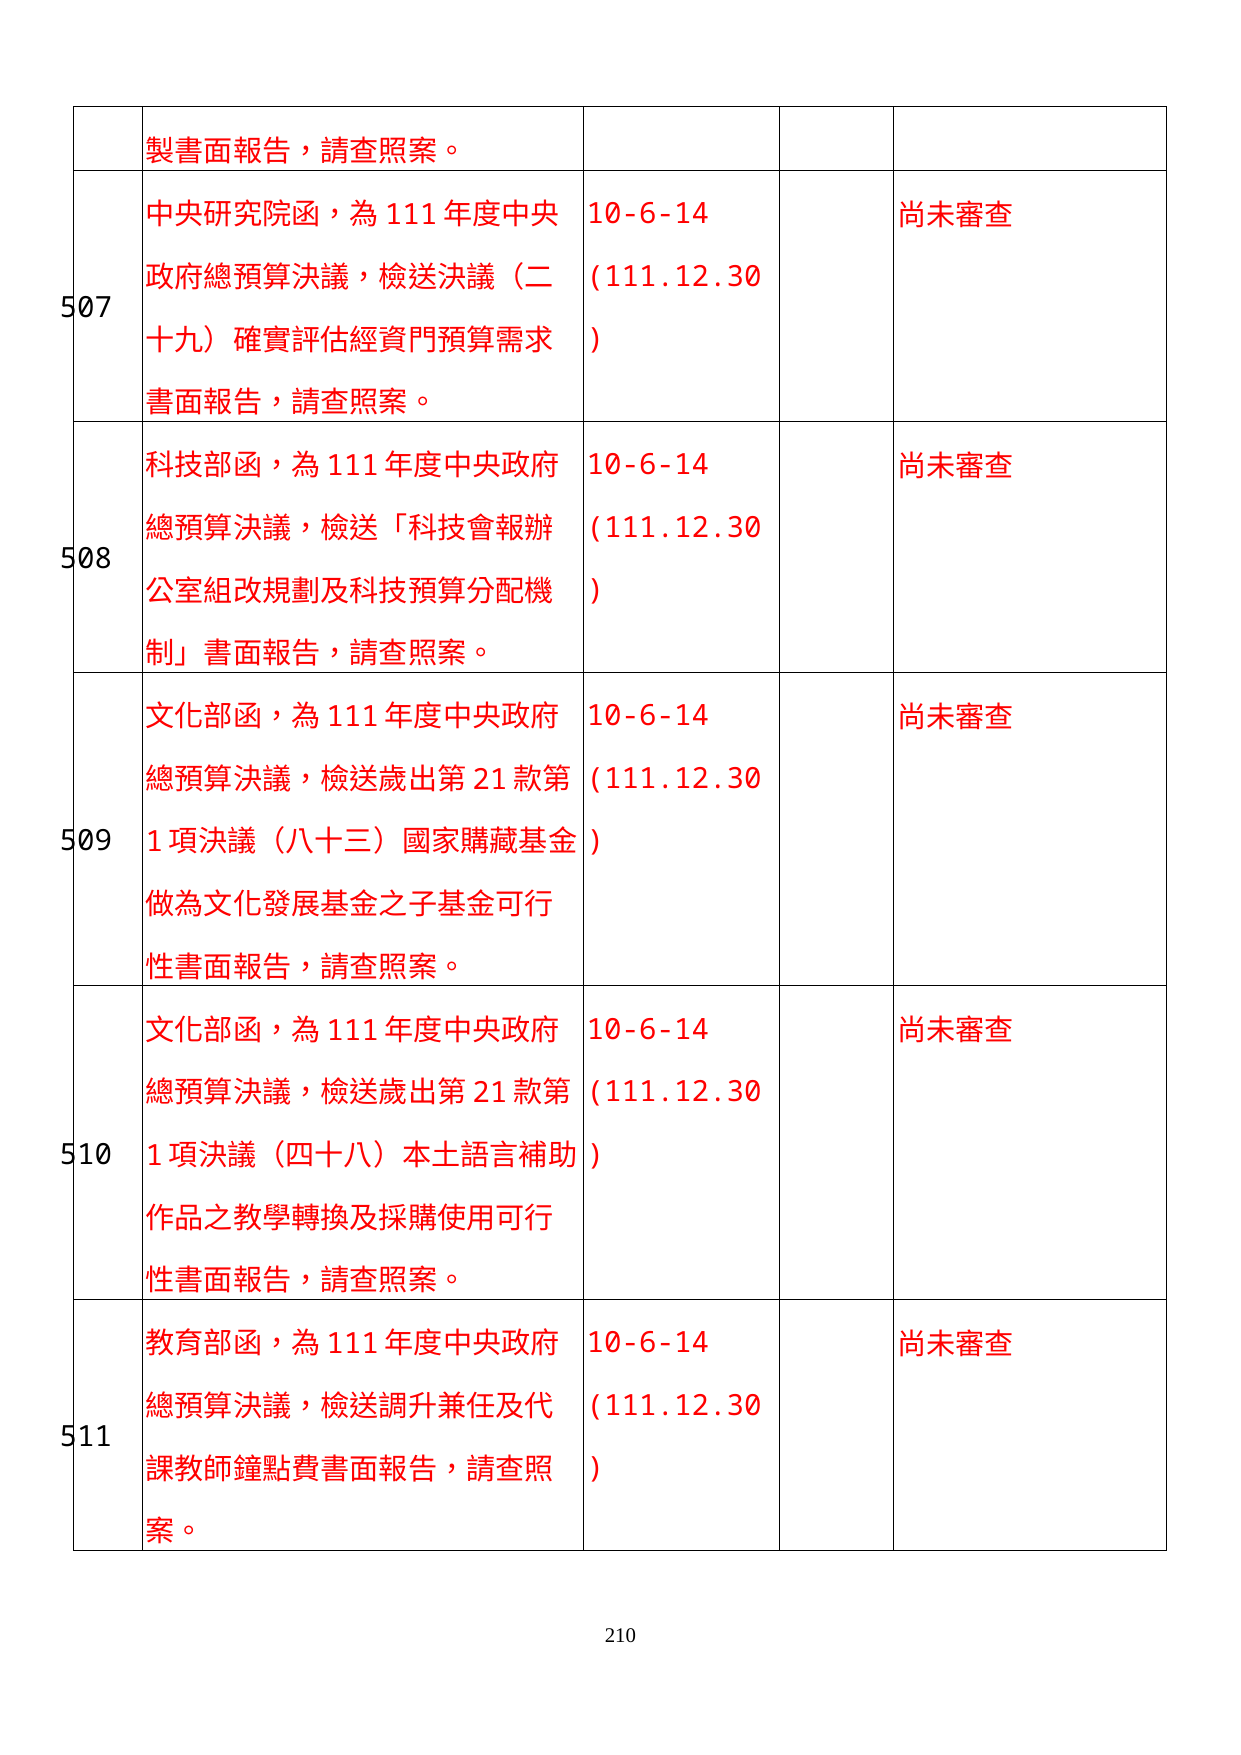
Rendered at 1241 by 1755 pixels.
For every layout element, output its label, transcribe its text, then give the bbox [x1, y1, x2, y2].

table_cell 尚未審查 [894, 171, 1166, 421]
table_cell 中央研究院函，為111年度中央政府總預算決議，檢送決議（二十九）確實評估經資門預算需求書面報告，請查照案。 [143, 171, 583, 421]
table_cell [74, 986, 142, 1299]
table_cell [74, 673, 142, 985]
table_cell [74, 107, 142, 169]
table_cell [780, 171, 893, 421]
table_cell 製書面報告，請查照案。 [143, 107, 583, 169]
table_cell 10-6-14 (111.12.30) [584, 986, 779, 1299]
table_cell [74, 1300, 142, 1550]
table_cell 10-6-14 (111.12.30) [584, 1300, 779, 1550]
table_cell [584, 107, 779, 169]
table_cell 科技部函，為111年度中央政府總預算決議，檢送「科技會報辦公室組改規劃及科技預算分配機制」書面報告，請查照案。 [143, 422, 583, 672]
table_cell [780, 673, 893, 985]
table_cell [894, 107, 1166, 169]
table_cell [780, 422, 893, 672]
table_cell 文化部函，為111年度中央政府總預算決議，檢送歲出第21款第1項決議（八十三）國家購藏基金做為文化發展基金之子基金可行性書面報告，請查照案。 [143, 673, 583, 985]
table_cell 10-6-14 (111.12.30) [584, 171, 779, 421]
table_cell 教育部函，為111年度中央政府總預算決議，檢送調升兼任及代課教師鐘點費書面報告，請查照案。 [143, 1300, 583, 1550]
table_cell 尚未審查 [894, 422, 1166, 672]
table_cell [780, 1300, 893, 1550]
table_cell [74, 422, 142, 672]
table_cell [74, 171, 142, 421]
table_cell [780, 107, 893, 169]
table_cell [780, 986, 893, 1299]
table_cell 尚未審查 [894, 1300, 1166, 1550]
table_cell 尚未審查 [894, 673, 1166, 985]
table_cell 尚未審查 [894, 986, 1166, 1299]
table_cell 文化部函，為111年度中央政府總預算決議，檢送歲出第21款第1項決議（四十八）本土語言補助作品之教學轉換及採購使用可行性書面報告，請查照案。 [143, 986, 583, 1299]
table_cell 10-6-14 (111.12.30) [584, 422, 779, 672]
table_cell 10-6-14 (111.12.30) [584, 673, 779, 985]
